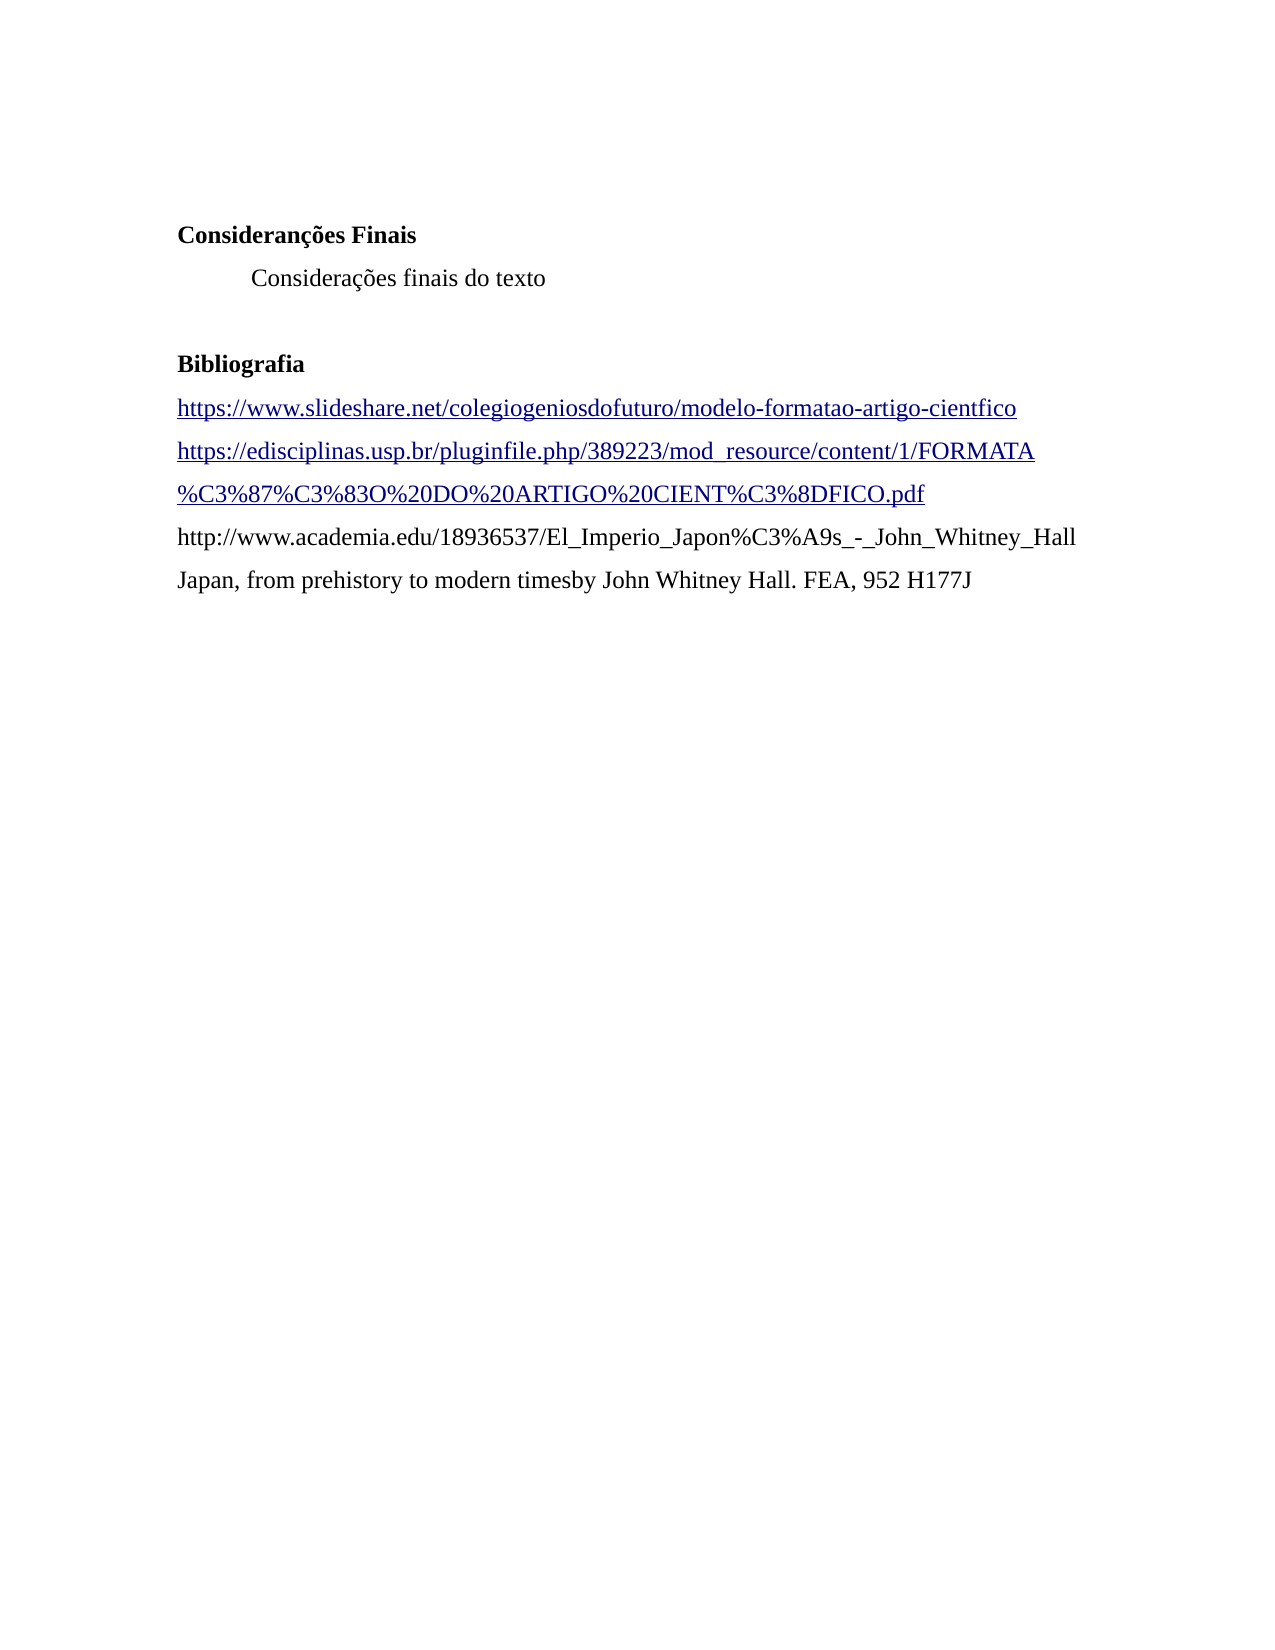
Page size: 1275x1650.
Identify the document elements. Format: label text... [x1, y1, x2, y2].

text Japan, from prehistory to modern timesby John Whitney Hall. FEA, 952 H177J [177, 565, 1156, 594]
text Bibliografia [177, 349, 1156, 378]
text Considerações finais do texto [177, 263, 1156, 292]
text Consideranções Finais [177, 220, 1156, 249]
text https://edisciplinas.usp.br/pluginfile.php/389223/mod_resource/content/1/FORMATA%C3%87%C3%83O%20DO%20ARTIGO%20CIENT%C3%8DFICO.pdf [177, 436, 1156, 508]
text http://www.academia.edu/18936537/El_Imperio_Japon%C3%A9s_-_John_Whitney_Hall [177, 522, 1156, 551]
text https://www.slideshare.net/colegiogeniosdofuturo/modelo-formatao-artigo-cientfico [177, 393, 1156, 421]
